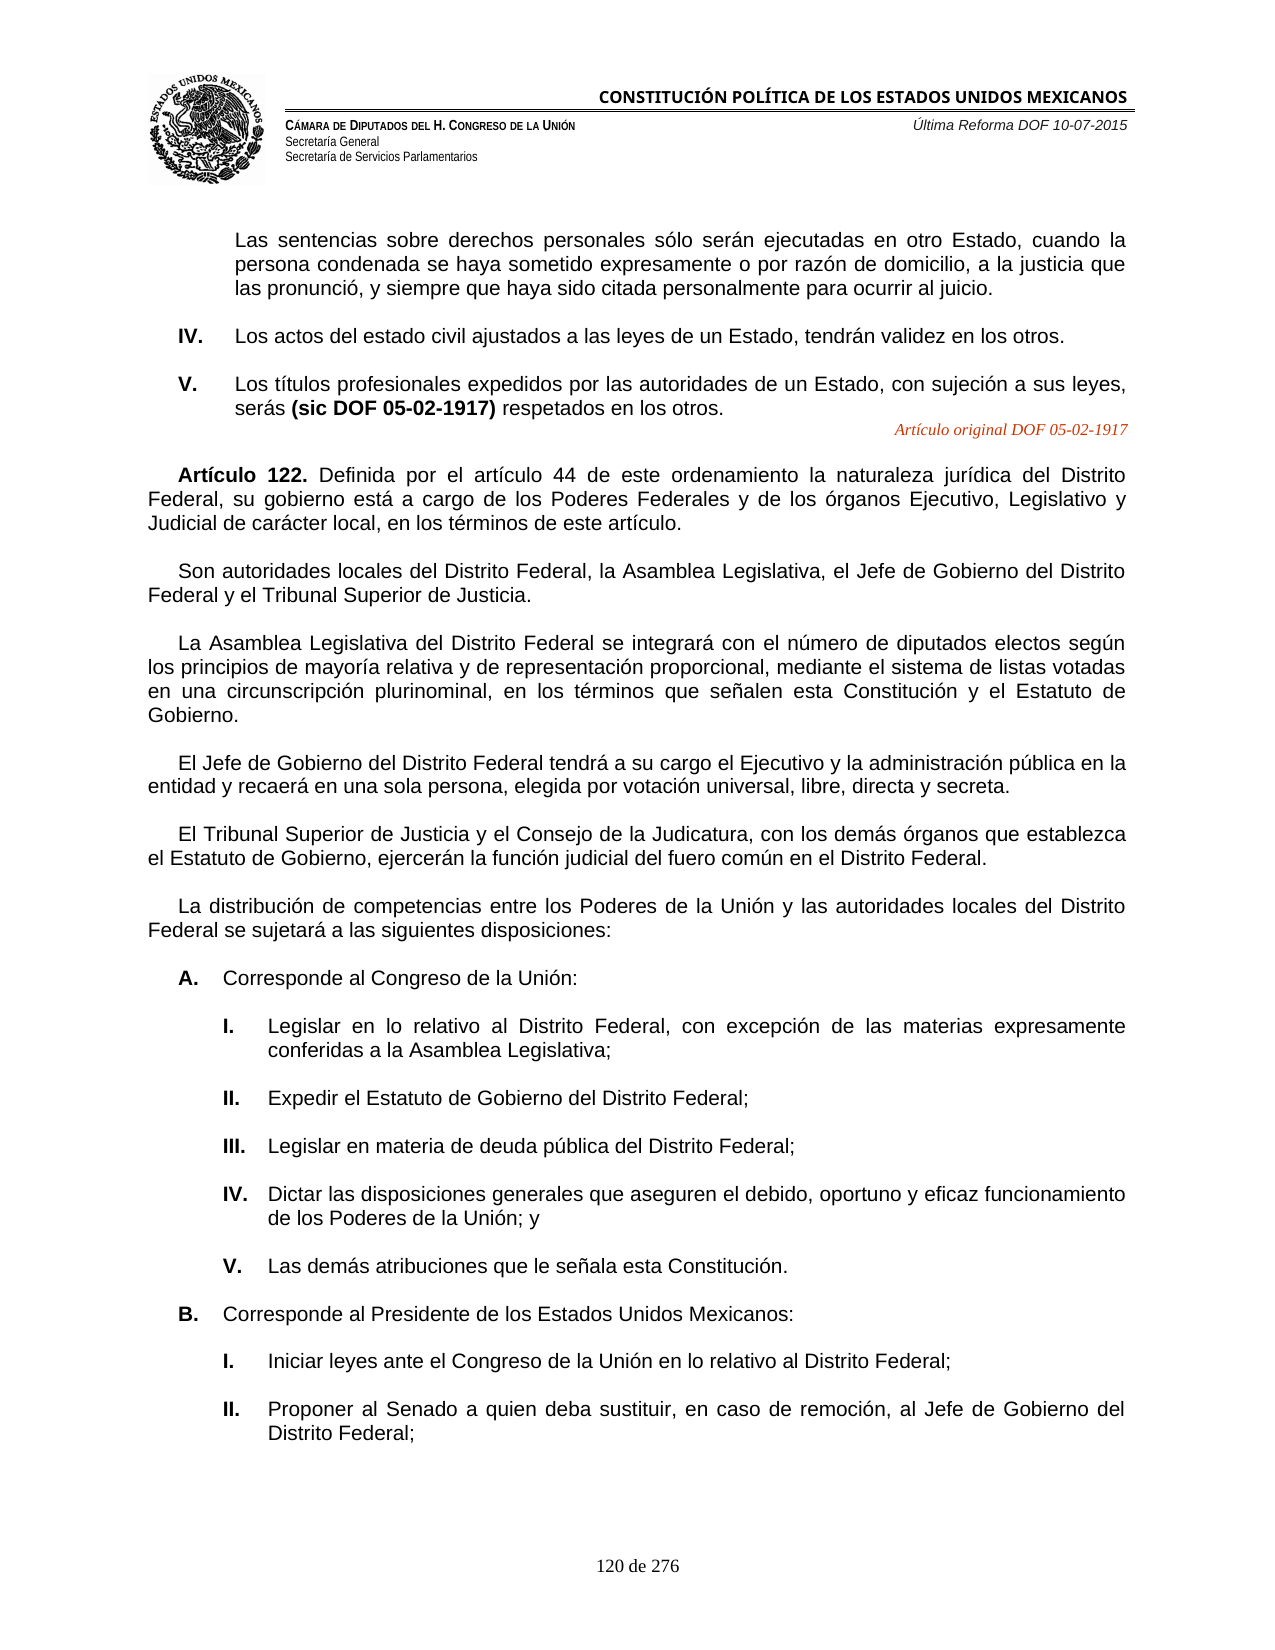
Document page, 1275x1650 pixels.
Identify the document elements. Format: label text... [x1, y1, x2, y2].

text La Asamblea Legislativa del Distrito Federal se integrará con el número de diputados electos según los principios de mayoría relativa y de representación proporcional, mediante el sistema de listas votadas en una circunscripción plurinominal, en los términos que señalen esta Constitución y el Estatuto de Gobierno. [148, 631, 1127, 726]
text I. Legislar en lo relativo al Distrito Federal, con excepción de las materias expresamente conferidas a la Asamblea Legislativa; [223, 1014, 1127, 1062]
text A. Corresponde al Congreso de la Unión: [178, 966, 1127, 990]
text V. Las demás atribuciones que le señala esta Constitución. [223, 1253, 1127, 1277]
text V. Los títulos profesionales expedidos por las autoridades de un Estado, con sujeción a sus leyes, serás (sic DOF 05-02-1917) respetados en los otros. [178, 372, 1127, 420]
text I. Iniciar leyes ante el Congreso de la Unión en lo relativo al Distrito Federal; [223, 1349, 1127, 1373]
text III. Legislar en materia de deuda pública del Distrito Federal; [223, 1134, 1127, 1158]
text IV. Los actos del estado civil ajustados a las leyes de un Estado, tendrán validez en los otros. [178, 324, 1127, 348]
text Artículo original DOF 05-02-1917 [148, 420, 1127, 439]
text Son autoridades locales del Distrito Federal, la Asamblea Legislativa, el Jefe de Gobierno del Distrito Federal y el Tribunal Superior de Justicia. [148, 559, 1127, 607]
text Artículo 122. Definida por el artículo 44 de este ordenamiento la naturaleza jurídica del Distrito Federal, su gobierno está a cargo de los Poderes Federales y de los órganos Ejecutivo, Legislativo y Judicial de carácter local, en los términos de este artículo. [148, 463, 1127, 535]
text B. Corresponde al Presidente de los Estados Unidos Mexicanos: [178, 1301, 1127, 1325]
text La distribución de competencias entre los Poderes de la Unión y las autoridades locales del Distrito Federal se sujetará a las siguientes disposiciones: [148, 894, 1127, 942]
text II. Proponer al Senado a quien deba sustituir, en caso de remoción, al Jefe de Gobierno del Distrito Federal; [223, 1397, 1127, 1445]
text El Jefe de Gobierno del Distrito Federal tendrá a su cargo el Ejecutivo y la administración pública en la entidad y recaerá en una sola persona, elegida por votación universal, libre, directa y secreta. [148, 750, 1127, 798]
text II. Expedir el Estatuto de Gobierno del Distrito Federal; [223, 1086, 1127, 1110]
text El Tribunal Superior de Justicia y el Consejo de la Judicatura, con los demás órganos que establezca el Estatuto de Gobierno, ejercerán la función judicial del fuero común en el Distrito Federal. [148, 822, 1127, 870]
text Las sentencias sobre derechos personales sólo serán ejecutadas en otro Estado, cuando la persona condenada se haya sometido expresamente o por razón de domicilio, a la justicia que las pronunció, y siempre que haya sido citada personalmente para ocurrir al juicio. [234, 228, 1127, 300]
text IV. Dictar las disposiciones generales que aseguren el debido, oportuno y eficaz funcionamiento de los Poderes de la Unión; y [223, 1182, 1127, 1229]
